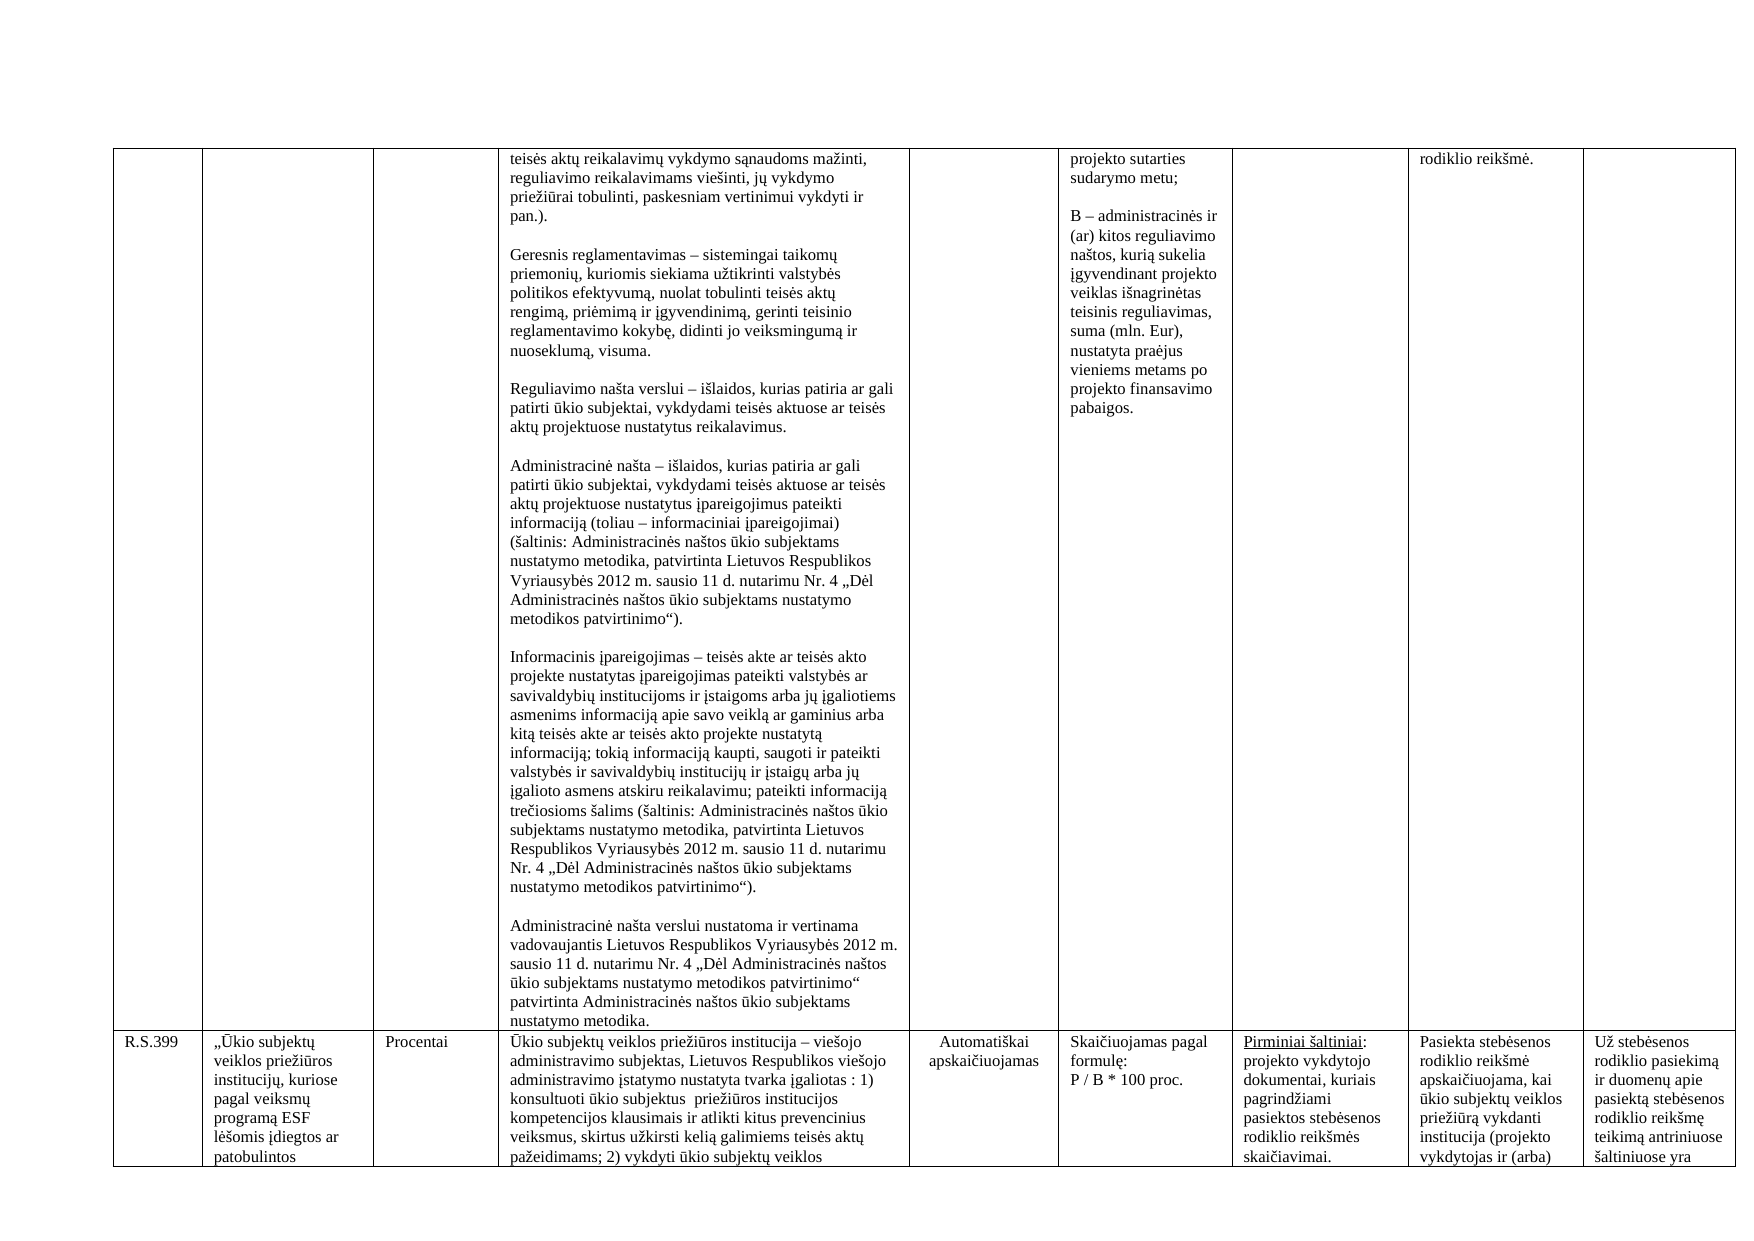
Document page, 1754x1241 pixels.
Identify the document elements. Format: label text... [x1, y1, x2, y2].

table_cell „Ūkio subjektų veiklos priežiūros institucijų, kuriose pagal veiksmų programą ESF lėšomis įdiegtos ar patobulintos [203, 1031, 373, 1166]
table_cell rodiklio reikšmė. [1409, 149, 1583, 1030]
table_cell teisės aktų reikalavimų vykdymo sąnaudoms mažinti, reguliavimo reikalavimams viešinti, jų vykdymo priežiūrai tobulinti, paskesniam vertinimui vykdyti ir pan.). Geresnis reglamentavimas – sistemingai taikomų priemonių, kuriomis siekiama užtikrinti valstybės politikos efektyvumą, nuolat tobulinti teisės aktų rengimą, priėmimą ir įgyvendinimą, gerinti teisinio reglamentavimo kokybę, didinti jo veiksmingumą ir nuoseklumą, visuma. Reguliavimo našta verslui – išlaidos, kurias patiria ar gali patirti ūkio subjektai, vykdydami teisės aktuose ar teisės aktų projektuose nustatytus reikalavimus. Administracinė našta – išlaidos, kurias patiria ar gali patirti ūkio subjektai, vykdydami teisės aktuose ar teisės aktų projektuose nustatytus įpareigojimus pateikti informaciją (toliau – informaciniai įpareigojimai) (šaltinis: Administracinės naštos ūkio subjektams nustatymo metodika, patvirtinta Lietuvos Respublikos Vyriausybės 2012 m. sausio 11 d. nutarimu Nr. 4 „Dėl Administracinės naštos ūkio subjektams nustatymo metodikos patvirtinimo“). Informacinis įpareigojimas – teisės akte ar teisės akto projekte nustatytas įpareigojimas pateikti valstybės ar savivaldybių institucijoms ir įstaigoms arba jų įgaliotiems asmenims informaciją apie savo veiklą ar gaminius arba kitą teisės akte ar teisės akto projekte nustatytą informaciją; tokią informaciją kaupti, saugoti ir pateikti valstybės ir savivaldybių institucijų ir įstaigų arba jų įgalioto asmens atskiru reikalavimu; pateikti informaciją trečiosioms šalims (šaltinis: Administracinės naštos ūkio subjektams nustatymo metodika, patvirtinta Lietuvos Respublikos Vyriausybės 2012 m. sausio 11 d. nutarimu Nr. 4 „Dėl Administracinės naštos ūkio subjektams nustatymo metodikos patvirtinimo“). Administracinė našta verslui nustatoma ir vertinama vadovaujantis Lietuvos Respublikos Vyriausybės 2012 m. sausio 11 d. nutarimu Nr. 4 „Dėl Administracinės naštos ūkio subjektams nustatymo metodikos patvirtinimo“ patvirtinta Administracinės naštos ūkio subjektams nustatymo metodika. [499, 149, 909, 1030]
table_cell [1584, 149, 1735, 1030]
table_cell [374, 149, 498, 1030]
table_cell [910, 149, 1058, 1030]
table_cell Pirminiai šaltiniai: projekto vykdytojo dokumentai, kuriais pagrindžiami pasiektos stebėsenos rodiklio reikšmės skaičiavimai. [1233, 1031, 1408, 1166]
table_cell R.S.399 [114, 1031, 202, 1166]
table_cell Ūkio subjektų veiklos priežiūros institucija – viešojo administravimo subjektas, Lietuvos Respublikos viešojo administravimo įstatymo nustatyta tvarka įgaliotas : 1) konsultuoti ūkio subjektus priežiūros institucijos kompetencijos klausimais ir atlikti kitus prevencinius veiksmus, skirtus užkirsti kelią galimiems teisės aktų pažeidimams; 2) vykdyti ūkio subjektų veiklos [499, 1031, 909, 1166]
table_cell Procentai [374, 1031, 498, 1166]
table_cell projekto sutarties sudarymo metu; B – administracinės ir (ar) kitos reguliavimo naštos, kurią sukelia įgyvendinant projekto veiklas išnagrinėtas teisinis reguliavimas, suma (mln. Eur), nustatyta praėjus vieniems metams po projekto finansavimo pabaigos. [1059, 149, 1232, 1030]
table_cell [203, 149, 373, 1030]
table_cell [1233, 149, 1408, 1030]
table_cell Pasiekta stebėsenos rodiklio reikšmė apskaičiuojama, kai ūkio subjektų veiklos priežiūrą vykdanti institucija (projekto vykdytojas ir (arba) [1409, 1031, 1583, 1166]
table_cell [114, 149, 202, 1030]
table_cell Už stebėsenos rodiklio pasiekimą ir duomenų apie pasiektą stebėsenos rodiklio reikšmę teikimą antriniuose šaltiniuose yra [1584, 1031, 1735, 1166]
table_cell Skaičiuojamas pagal formulę: P / B * 100 proc. [1059, 1031, 1232, 1166]
table_cell Automatiškai apskaičiuojamas [910, 1031, 1058, 1166]
